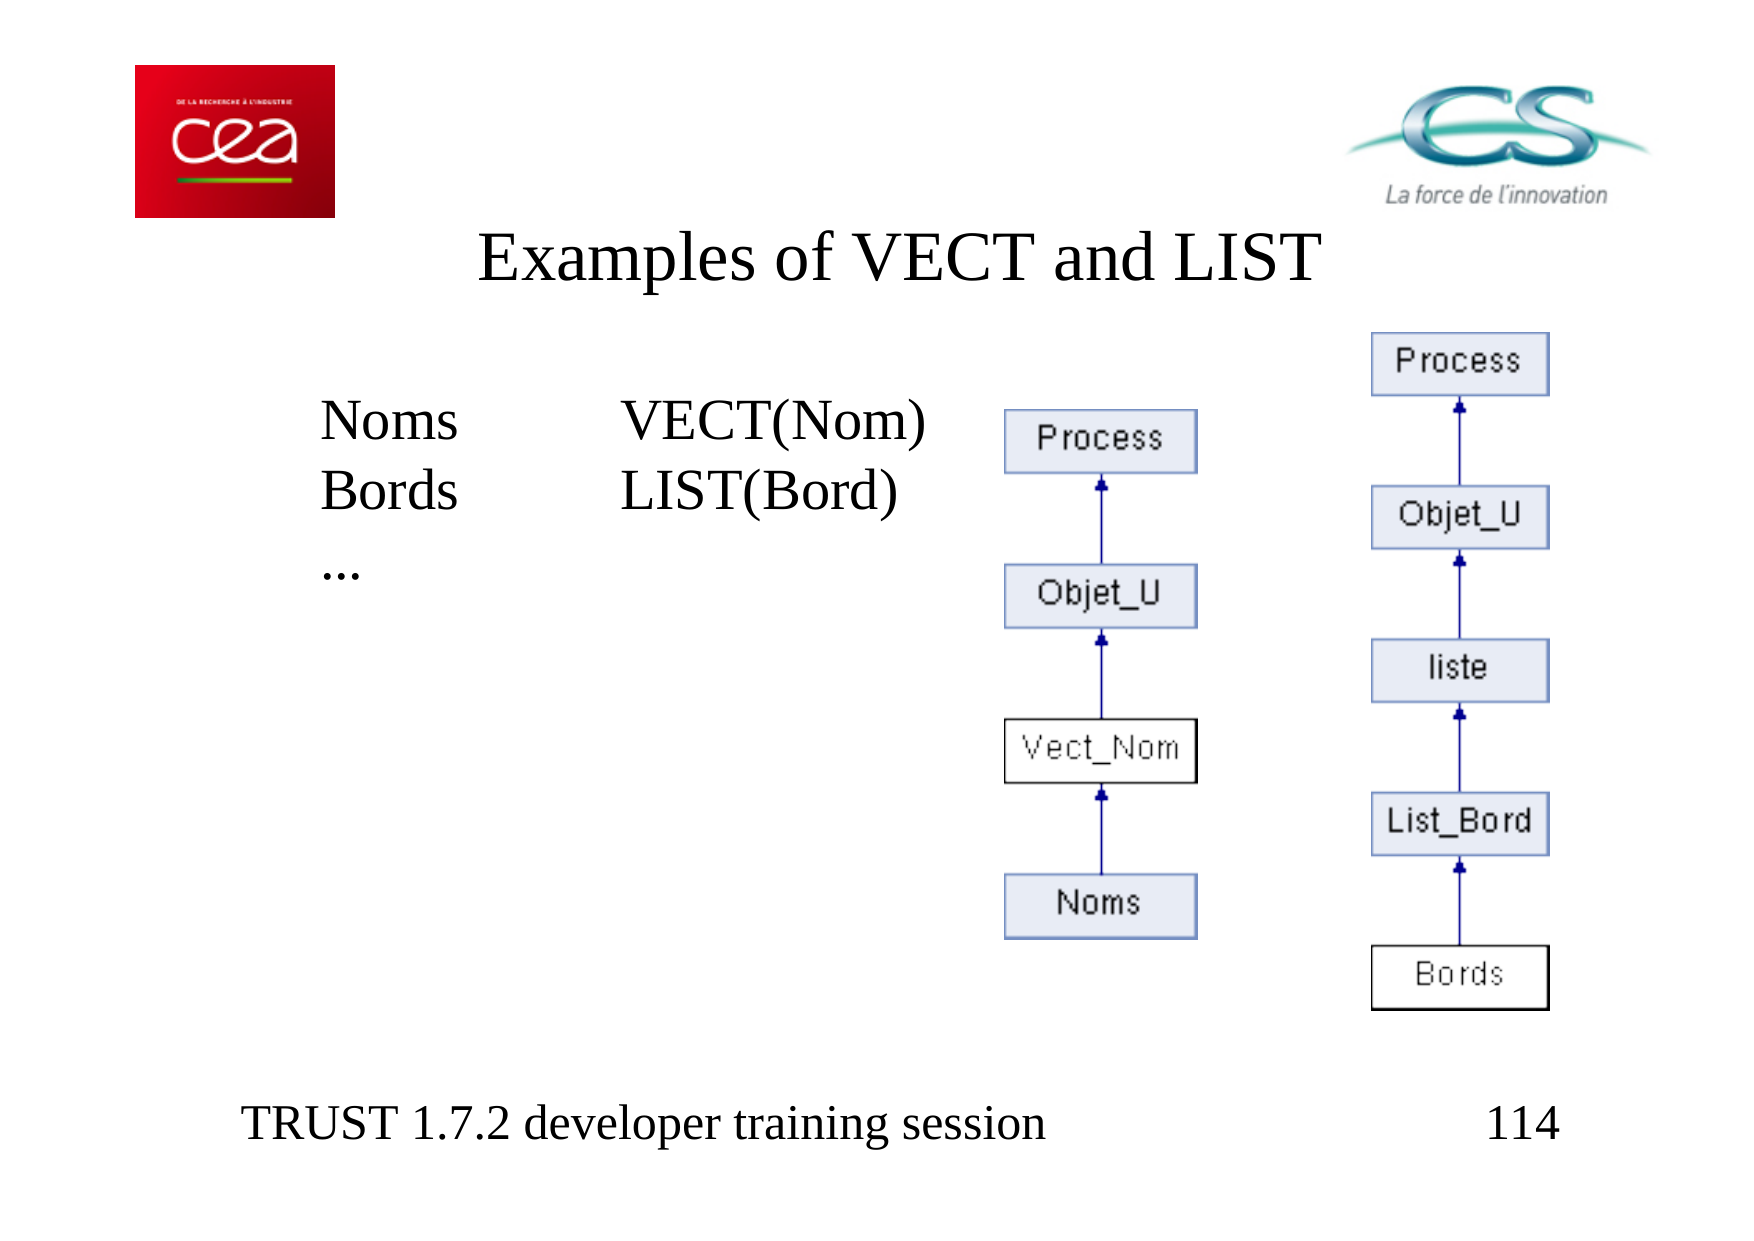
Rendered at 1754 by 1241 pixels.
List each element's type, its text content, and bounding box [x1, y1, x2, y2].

picture [135, 65, 335, 218]
picture [1004, 409, 1198, 940]
text_box Examples of VECT and LIST [225, 158, 1577, 346]
text_box Noms VECT(Nom) Bords LIST(Bord) ... [305, 373, 943, 599]
picture [1371, 332, 1550, 1012]
picture [1340, 73, 1662, 218]
